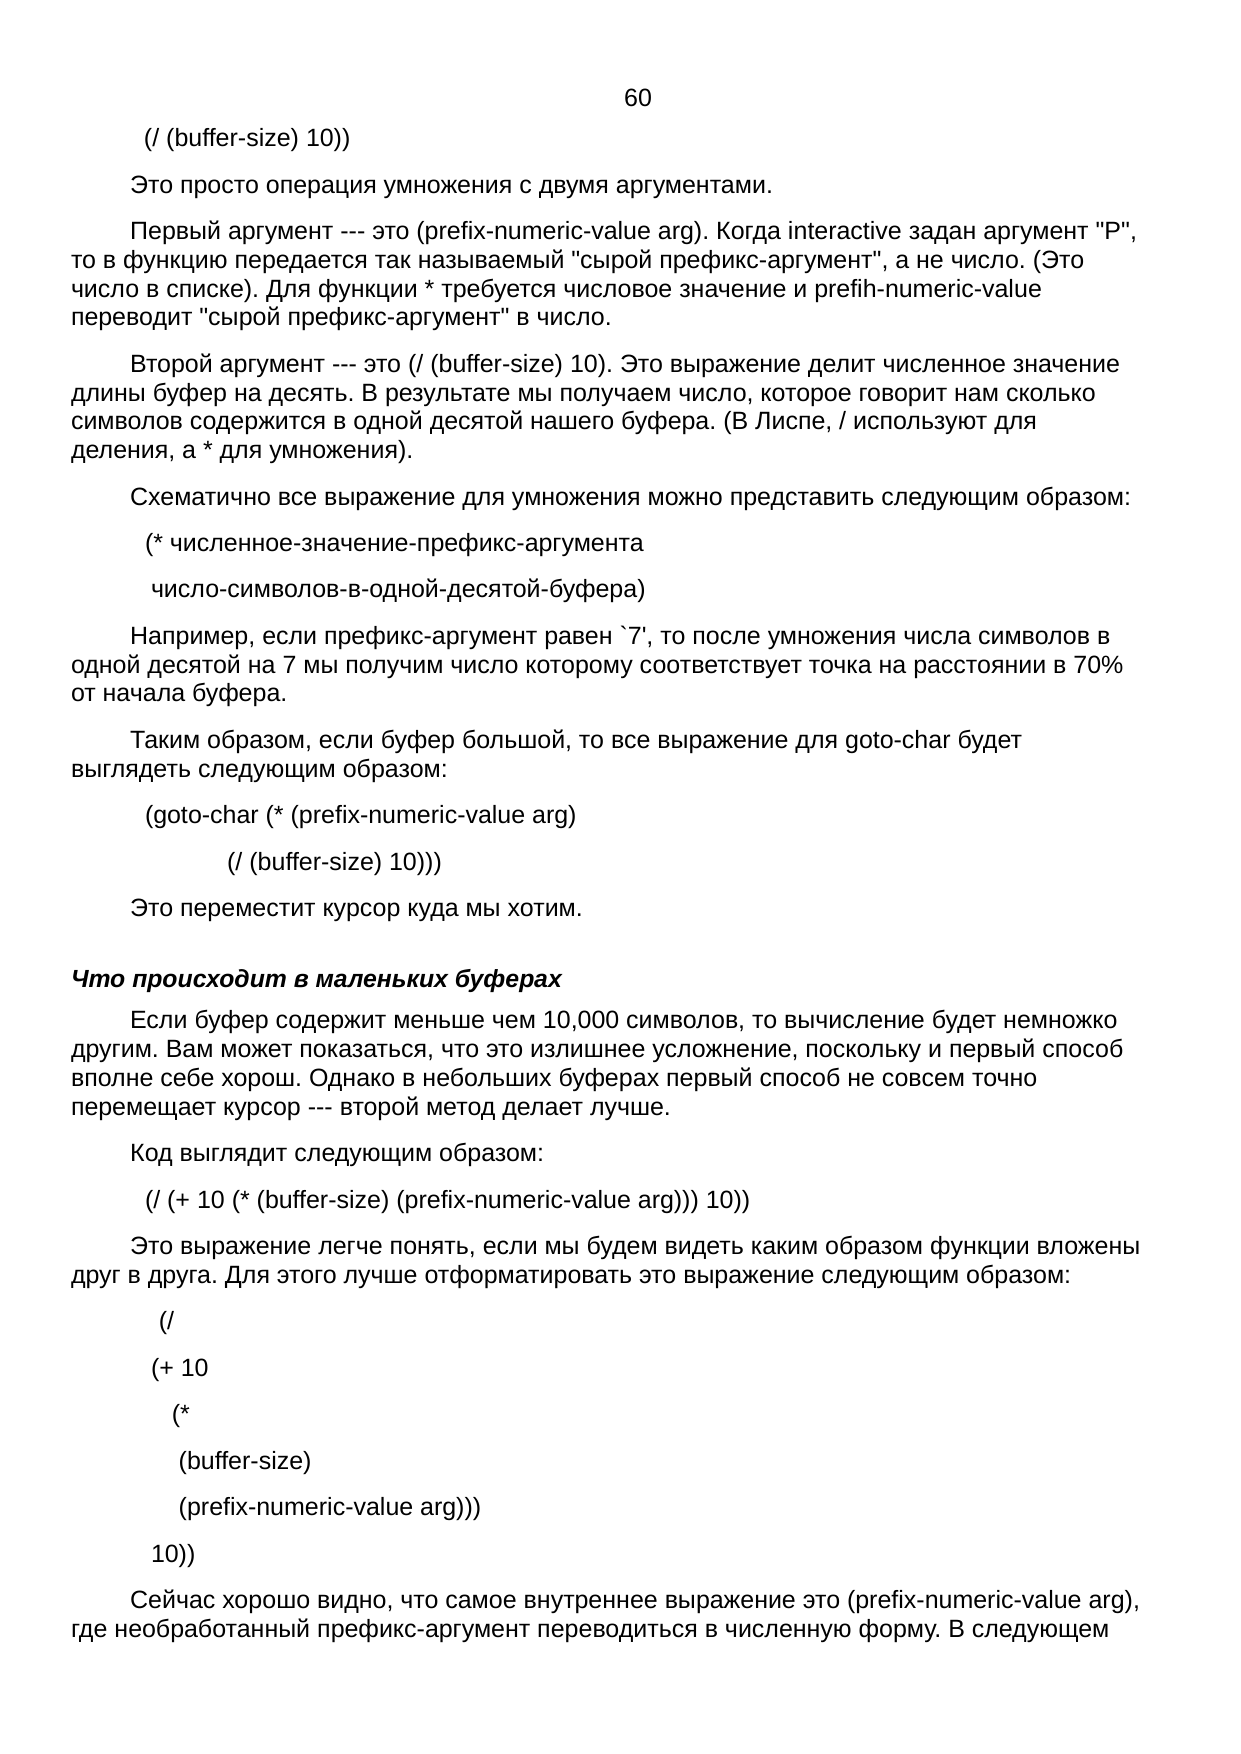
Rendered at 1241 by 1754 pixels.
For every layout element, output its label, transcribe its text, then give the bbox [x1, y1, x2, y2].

text Первый аргумент --- это (prefix-numeric-value arg). Когда interactive задан аргумент "P", то в функцию передается так называемый "сырой префикс-аргумент", а не число. (Это число в списке). Для функции * требуется числовое значение и prefih-numeric-value переводит "сырой префикс-аргумент" в число. [71, 216, 1146, 331]
text Это просто операция умножения с двумя аргументами. [71, 170, 1146, 198]
text Это переместит курсор куда мы хотим. [71, 893, 1146, 922]
text 10)) [71, 1539, 1146, 1567]
text (goto-char (* (prefix-numeric-value arg) [71, 800, 1146, 829]
text Если буфер содержит меньше чем 10,000 символов, то вычисление будет немножко другим. Вам может показаться, что это излишнее усложнение, поскольку и первый способ вполне себе хорош. Однако в небольших буферах первый способ не совсем точно перемещает курсор --- второй метод делает лучше. [71, 1006, 1146, 1121]
text Например, если префикс-аргумент равен `7', то после умножения числа символов в одной десятой на 7 мы получим число которому соответствует точка на расстоянии в 70% от начала буфера. [71, 621, 1146, 707]
text Сейчас хорошо видно, что самое внутреннее выражение это (prefix-numeric-value arg), где необработанный префикс-аргумент переводиться в численную форму. В следующем [71, 1585, 1146, 1643]
text Код выглядит следующим образом: [71, 1138, 1146, 1167]
text (/ [71, 1306, 1146, 1335]
text Таким образом, если буфер большой, то все выражение для goto-char будет выглядеть следующим образом: [71, 725, 1146, 782]
text число-символов-в-одной-десятой-буфера) [71, 574, 1146, 603]
text (/ (+ 10 (* (buffer-size) (prefix-numeric-value arg))) 10)) [71, 1185, 1146, 1213]
text Это выражение легче понять, если мы будем видеть каким образом функции вложены друг в друга. Для этого лучше отформатировать это выражение следующим образом: [71, 1231, 1146, 1289]
text (buffer-size) [71, 1446, 1146, 1474]
text Второй аргумент --- это (/ (buffer-size) 10). Это выражение делит численное значение длины буфер на десять. В результате мы получаем число, которое говорит нам сколько символов содержится в одной десятой нашего буфера. (В Лиспе, / используют для деления, а * для умножения). [71, 349, 1146, 464]
text (prefix-numeric-value arg))) [71, 1492, 1146, 1521]
text (* численное-значение-префикс-аргумента [71, 528, 1146, 557]
text (/ (buffer-size) 10))) [71, 847, 1146, 875]
text (/ (buffer-size) 10)) [71, 123, 1146, 152]
text (* [71, 1399, 1146, 1428]
text Схематично все выражение для умножения можно представить следующим образом: [71, 482, 1146, 510]
text (+ 10 [71, 1353, 1146, 1382]
subtitle Что происходит в маленьких буферах [71, 964, 1146, 993]
